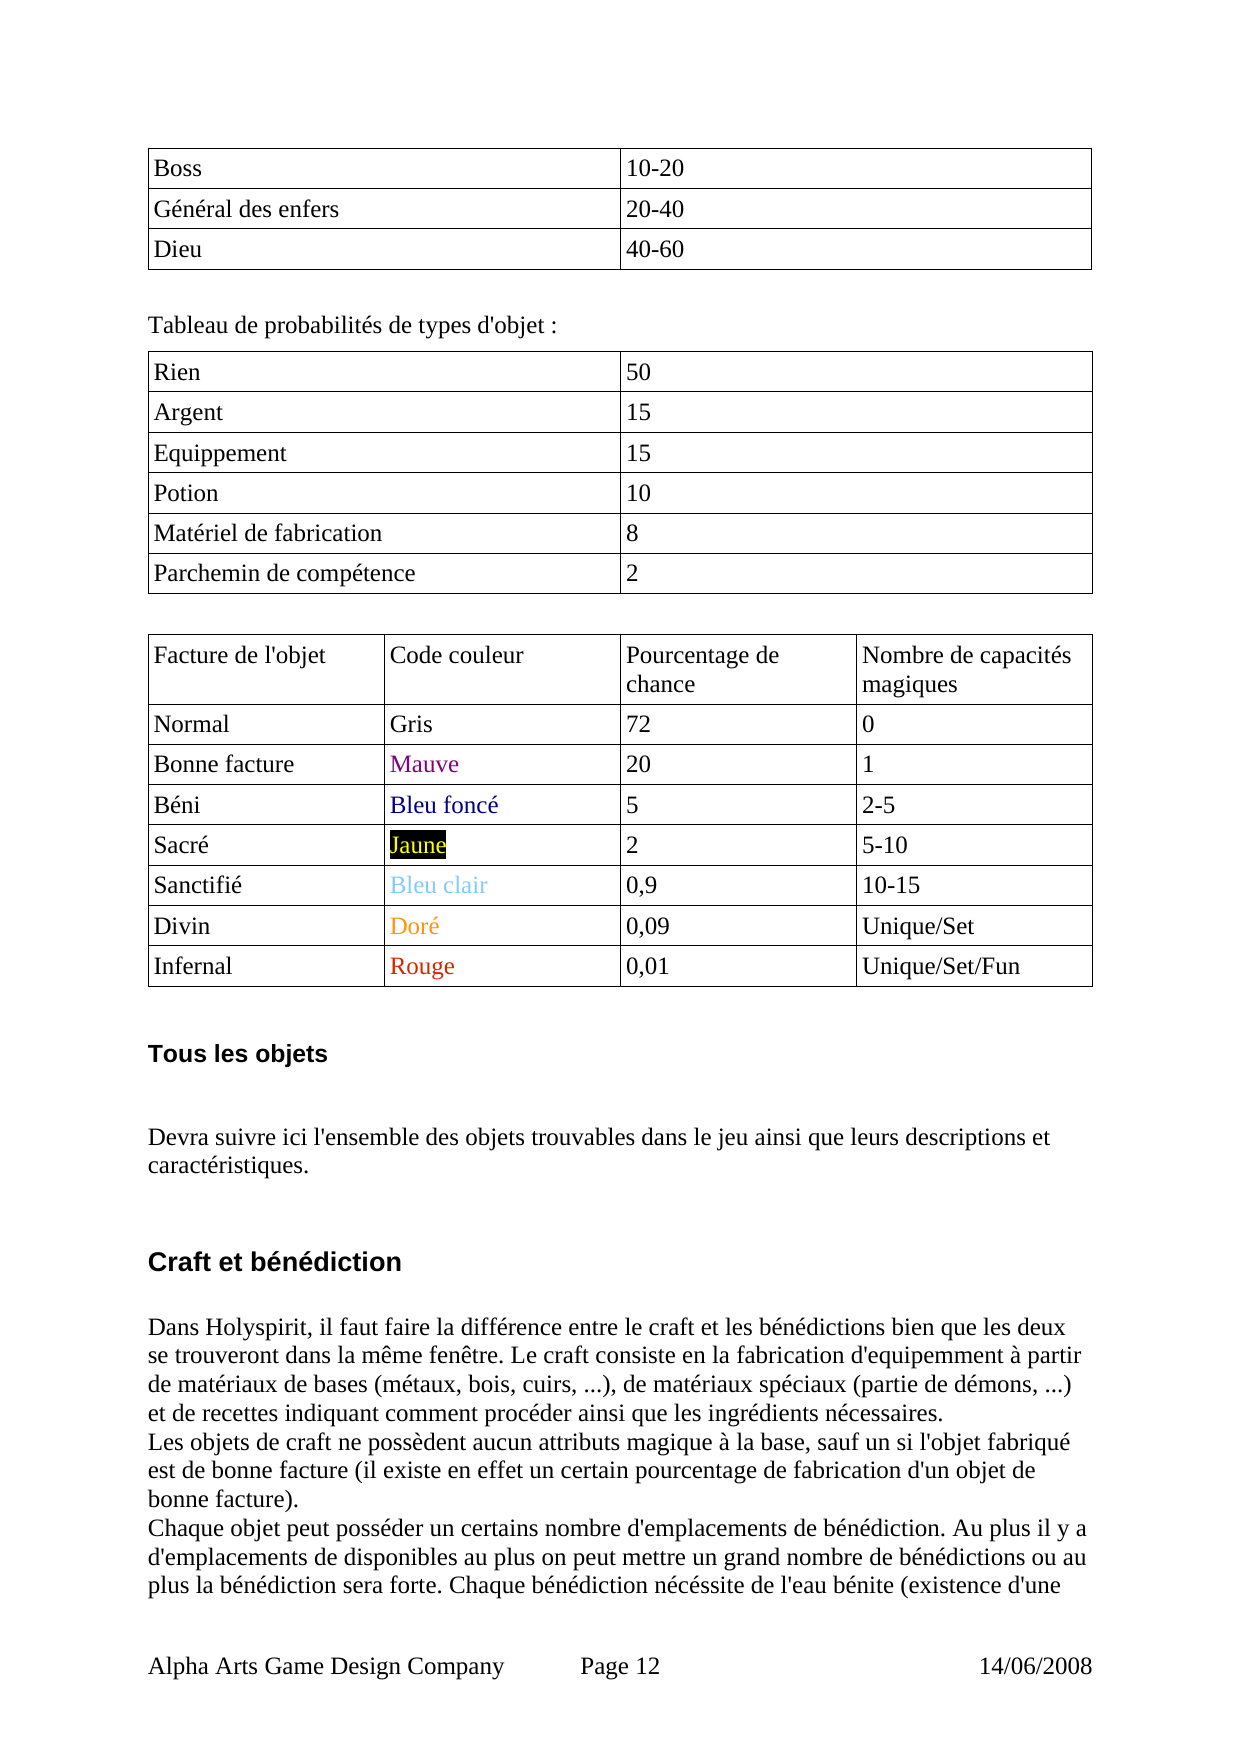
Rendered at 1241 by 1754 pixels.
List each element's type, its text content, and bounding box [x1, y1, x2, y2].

table_cell Divin [149, 906, 384, 945]
table_cell Unique/Set [857, 906, 1092, 945]
text Tableau de probabilités de types d'objet : [148, 310, 1092, 339]
table_cell 15 [621, 433, 1092, 472]
table_cell Infernal [149, 946, 384, 986]
table_cell Unique/Set/Fun [857, 946, 1092, 986]
table_cell Doré [385, 906, 620, 945]
table_cell 1 [857, 745, 1092, 784]
text Devra suivre ici l'ensemble des objets trouvables dans le jeu ainsi que leurs descriptions et caractéristiques. [148, 1122, 1092, 1179]
table_cell 5-10 [857, 825, 1092, 865]
table_cell Boss [149, 149, 620, 188]
subtitle Craft et bénédiction [148, 1246, 1092, 1277]
table_cell 0,01 [621, 946, 856, 986]
table_cell Bleu foncé [385, 785, 620, 824]
table_cell Potion [149, 473, 620, 512]
table_cell 20-40 [621, 189, 1091, 228]
table_cell Equippement [149, 433, 620, 472]
table_cell 10-20 [621, 149, 1091, 188]
text Les objets de craft ne possèdent aucun attributs magique à la base, sauf un si l'objet fabriqué est de bonne facture (il existe en effet un certain pourcentage de fabrication d'un objet de bonne facture). [148, 1427, 1092, 1513]
table_header Code couleur [385, 635, 620, 703]
table_cell 2 [621, 554, 1092, 593]
table_cell Sanctifié [149, 866, 384, 905]
text Chaque objet peut posséder un certains nombre d'emplacements de bénédiction. Au plus il y a d'emplacements de disponibles au plus on peut mettre un grand nombre de bénédictions ou au plus la bénédiction sera forte. Chaque bénédiction nécéssite de l'eau bénite (existence d'une [148, 1513, 1092, 1599]
table_cell 8 [621, 514, 1092, 553]
subtitle Tous les objets [148, 1039, 1092, 1068]
table_cell Parchemin de compétence [149, 554, 620, 593]
table_cell 2-5 [857, 785, 1092, 824]
table_cell 10-15 [857, 866, 1092, 905]
table_cell 72 [621, 705, 856, 744]
table_header Nombre de capacités magiques [857, 635, 1092, 703]
table_header Rien [149, 352, 620, 391]
table_cell Rouge [385, 946, 620, 986]
table_cell Matériel de fabrication [149, 514, 620, 553]
table_cell Mauve [385, 745, 620, 784]
table_cell Gris [385, 705, 620, 744]
text Dans Holyspirit, il faut faire la différence entre le craft et les bénédictions bien que les deux se trouveront dans la même fenêtre. Le craft consiste en la fabrication d'equipemment à partir de matériaux de bases (métaux, bois, cuirs, ...), de matériaux spéciaux (partie de démons, ...) et de recettes indiquant comment procéder ainsi que les ingrédients nécessaires. [148, 1312, 1092, 1427]
table_header Pourcentage de chance [621, 635, 856, 703]
table_cell Sacré [149, 825, 384, 865]
table_cell Général des enfers [149, 189, 620, 228]
table_cell 0,09 [621, 906, 856, 945]
table_cell 20 [621, 745, 856, 784]
table_cell Béni [149, 785, 384, 824]
table_cell Jaune [385, 825, 620, 865]
table_cell 15 [621, 392, 1092, 432]
table_cell Argent [149, 392, 620, 432]
table_cell 2 [621, 825, 856, 865]
table_cell Dieu [149, 229, 620, 268]
table_cell 40-60 [621, 229, 1091, 268]
table_cell Bleu clair [385, 866, 620, 905]
table_header Facture de l'objet [149, 635, 384, 703]
table_cell 0 [857, 705, 1092, 744]
table_header 50 [621, 352, 1092, 391]
table_cell 10 [621, 473, 1092, 512]
table_cell 0,9 [621, 866, 856, 905]
table_cell 5 [621, 785, 856, 824]
table_cell Normal [149, 705, 384, 744]
table_cell Bonne facture [149, 745, 384, 784]
